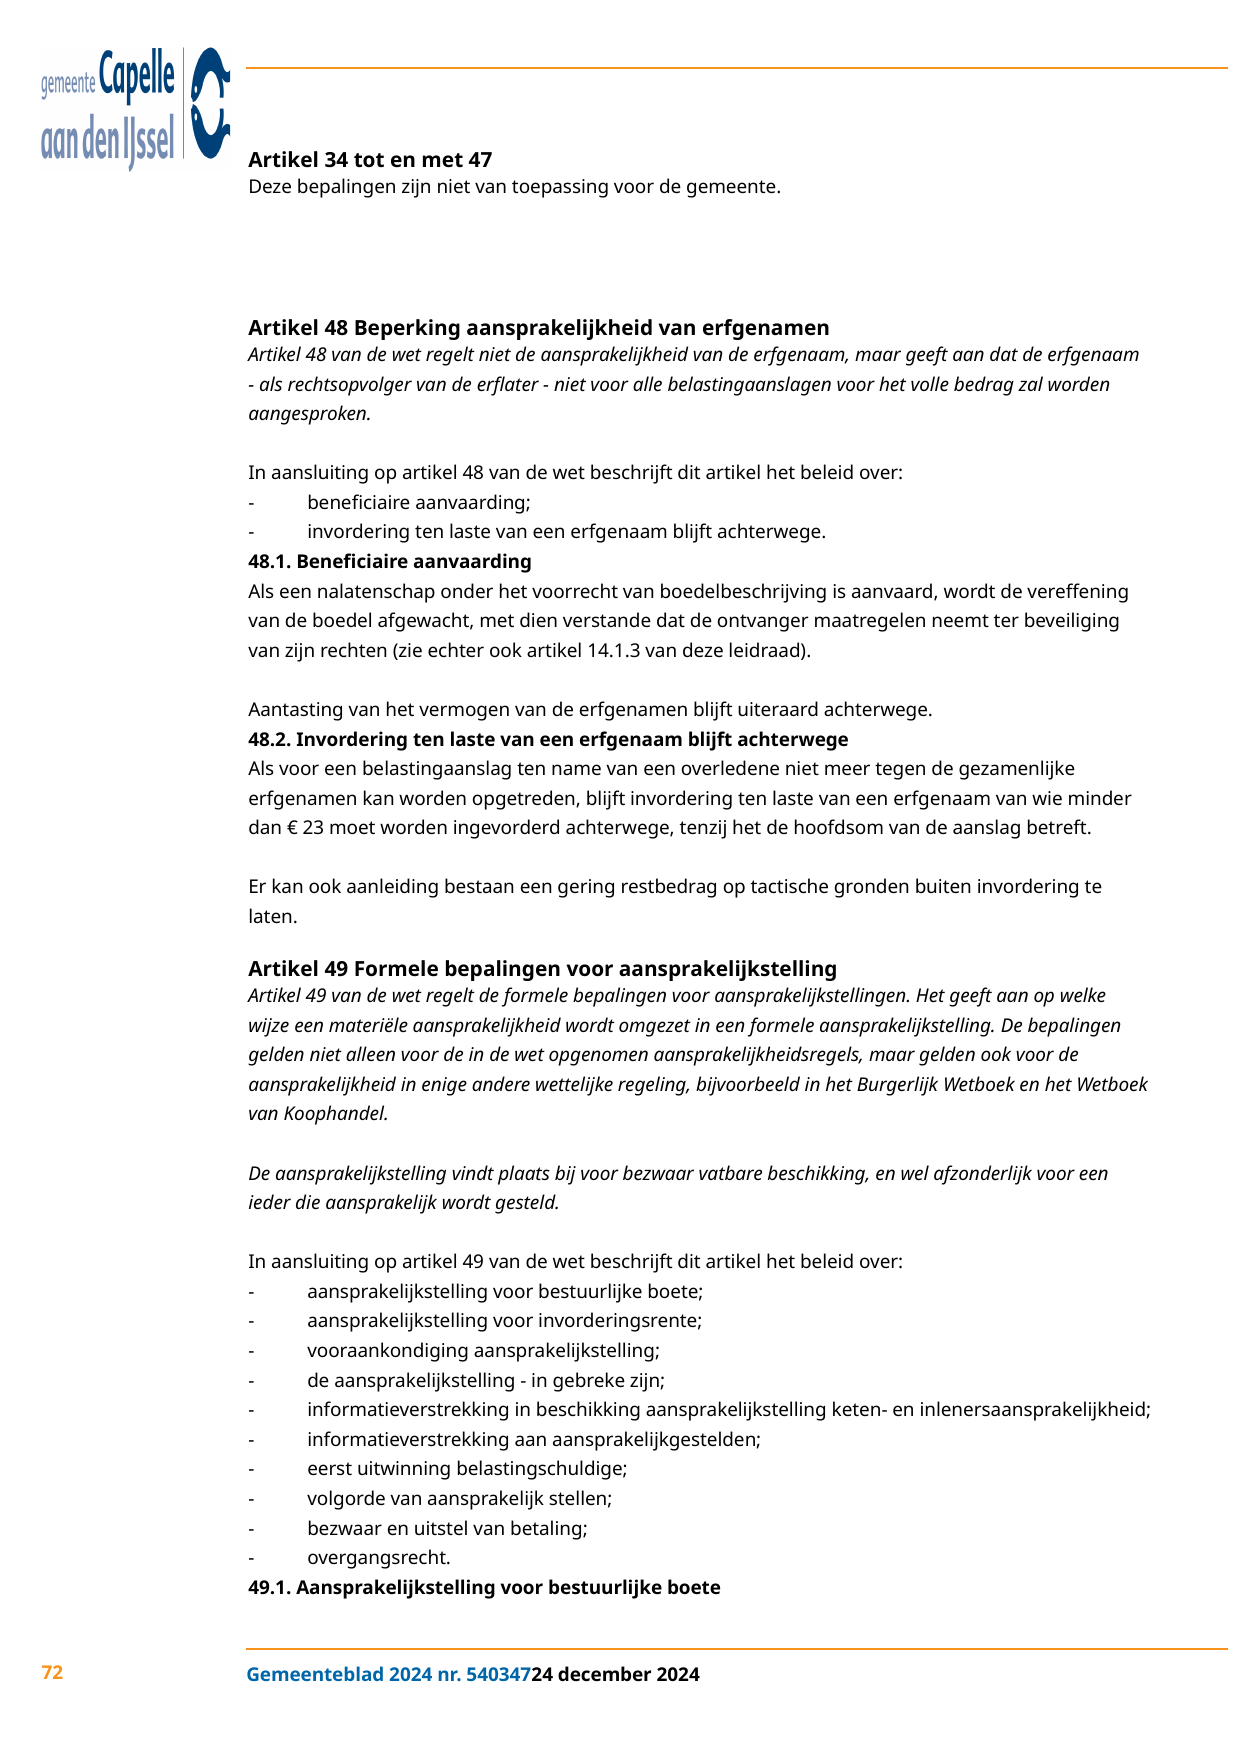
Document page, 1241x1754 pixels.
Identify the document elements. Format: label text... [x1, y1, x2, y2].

list informatieverstrekking in beschikking aansprakelijkstelling keten- en inlenersaansprakelijkheid; [248, 1396, 1152, 1422]
list vooraankondiging aansprakelijkstelling; [248, 1337, 1152, 1363]
list eerst uitwinning belastingschuldige; [248, 1456, 1152, 1481]
text Als voor een belastingaanslag ten name van een overledene niet meer tegen de gezamenlijke erfgenamen kan worden opgetreden, blijft invordering ten laste van een erfgenaam van wie minder dan € 23 moet worden ingevorderd achterwege, tenzij het de hoofdsom van de aanslag betreft. [248, 755, 1152, 840]
list volgorde van aansprakelijk stellen; [248, 1485, 1152, 1511]
text 48.2. Invordering ten laste van een erfgenaam blijft achterwege [248, 726, 1152, 752]
list informatieverstrekking aan aansprakelijkgestelden; [248, 1426, 1152, 1452]
text Als een nalatenschap onder het voorrecht van boedelbeschrijving is aanvaard, wordt de vereffening van de boedel afgewacht, met dien verstande dat de ontvanger maatregelen neemt ter beveiliging van zijn rechten (zie echter ook artikel 14.1.3 van deze leidraad). [248, 578, 1152, 663]
text Artikel 48 Beperking aansprakelijkheid van erfgenamen [248, 313, 1152, 341]
text 48.1. Beneficiaire aanvaarding [248, 548, 1152, 574]
list overgangsrecht. [248, 1544, 1152, 1570]
text In aansluiting op artikel 48 van de wet beschrijft dit artikel het beleid over: [248, 459, 1152, 485]
text In aansluiting op artikel 49 van de wet beschrijft dit artikel het beleid over: [248, 1248, 1152, 1274]
text Aantasting van het vermogen van de erfgenamen blijft uiteraard achterwege. [248, 696, 1152, 722]
text De aansprakelijkstelling vindt plaats bij voor bezwaar vatbare beschikking, en wel afzonderlijk voor een ieder die aansprakelijk wordt gesteld. [248, 1160, 1152, 1215]
list beneficiaire aanvaarding; [248, 489, 1152, 515]
list invordering ten laste van een erfgenaam blijft achterwege. [248, 519, 1152, 544]
text Artikel 48 van de wet regelt niet de aansprakelijkheid van de erfgenaam, maar geeft aan dat de erfgenaam - als rechtsopvolger van de erflater - niet voor alle belastingaanslagen voor het volle bedrag zal worden aangesproken. [248, 341, 1152, 426]
text Artikel 34 tot en met 47 [248, 145, 1152, 174]
text Artikel 49 Formele bepalingen voor aansprakelijkstelling [248, 954, 1152, 982]
text Artikel 49 van de wet regelt de formele bepalingen voor aansprakelijkstellingen. Het geeft aan op welke wijze een materiële aansprakelijkheid wordt omgezet in een formele aansprakelijkstelling. De bepalingen gelden niet alleen voor de in de wet opgenomen aansprakelijkheidsregels, maar gelden ook voor de aansprakelijkheid in enige andere wettelijke regeling, bijvoorbeeld in het Burgerlijk Wetboek en het Wetboek van Koophandel. [248, 982, 1152, 1126]
text 49.1. Aansprakelijkstelling voor bestuurlijke boete [248, 1574, 1152, 1599]
text Deze bepalingen zijn niet van toepassing voor de gemeente. [248, 174, 1152, 199]
list aansprakelijkstelling voor bestuurlijke boete; [248, 1278, 1152, 1304]
list aansprakelijkstelling voor invorderingsrente; [248, 1308, 1152, 1333]
list de aansprakelijkstelling - in gebreke zijn; [248, 1367, 1152, 1392]
list bezwaar en uitstel van betaling; [248, 1515, 1152, 1540]
text Er kan ook aanleiding bestaan een gering restbedrag op tactische gronden buiten invordering te laten. [248, 874, 1152, 929]
picture [41, 47, 231, 172]
